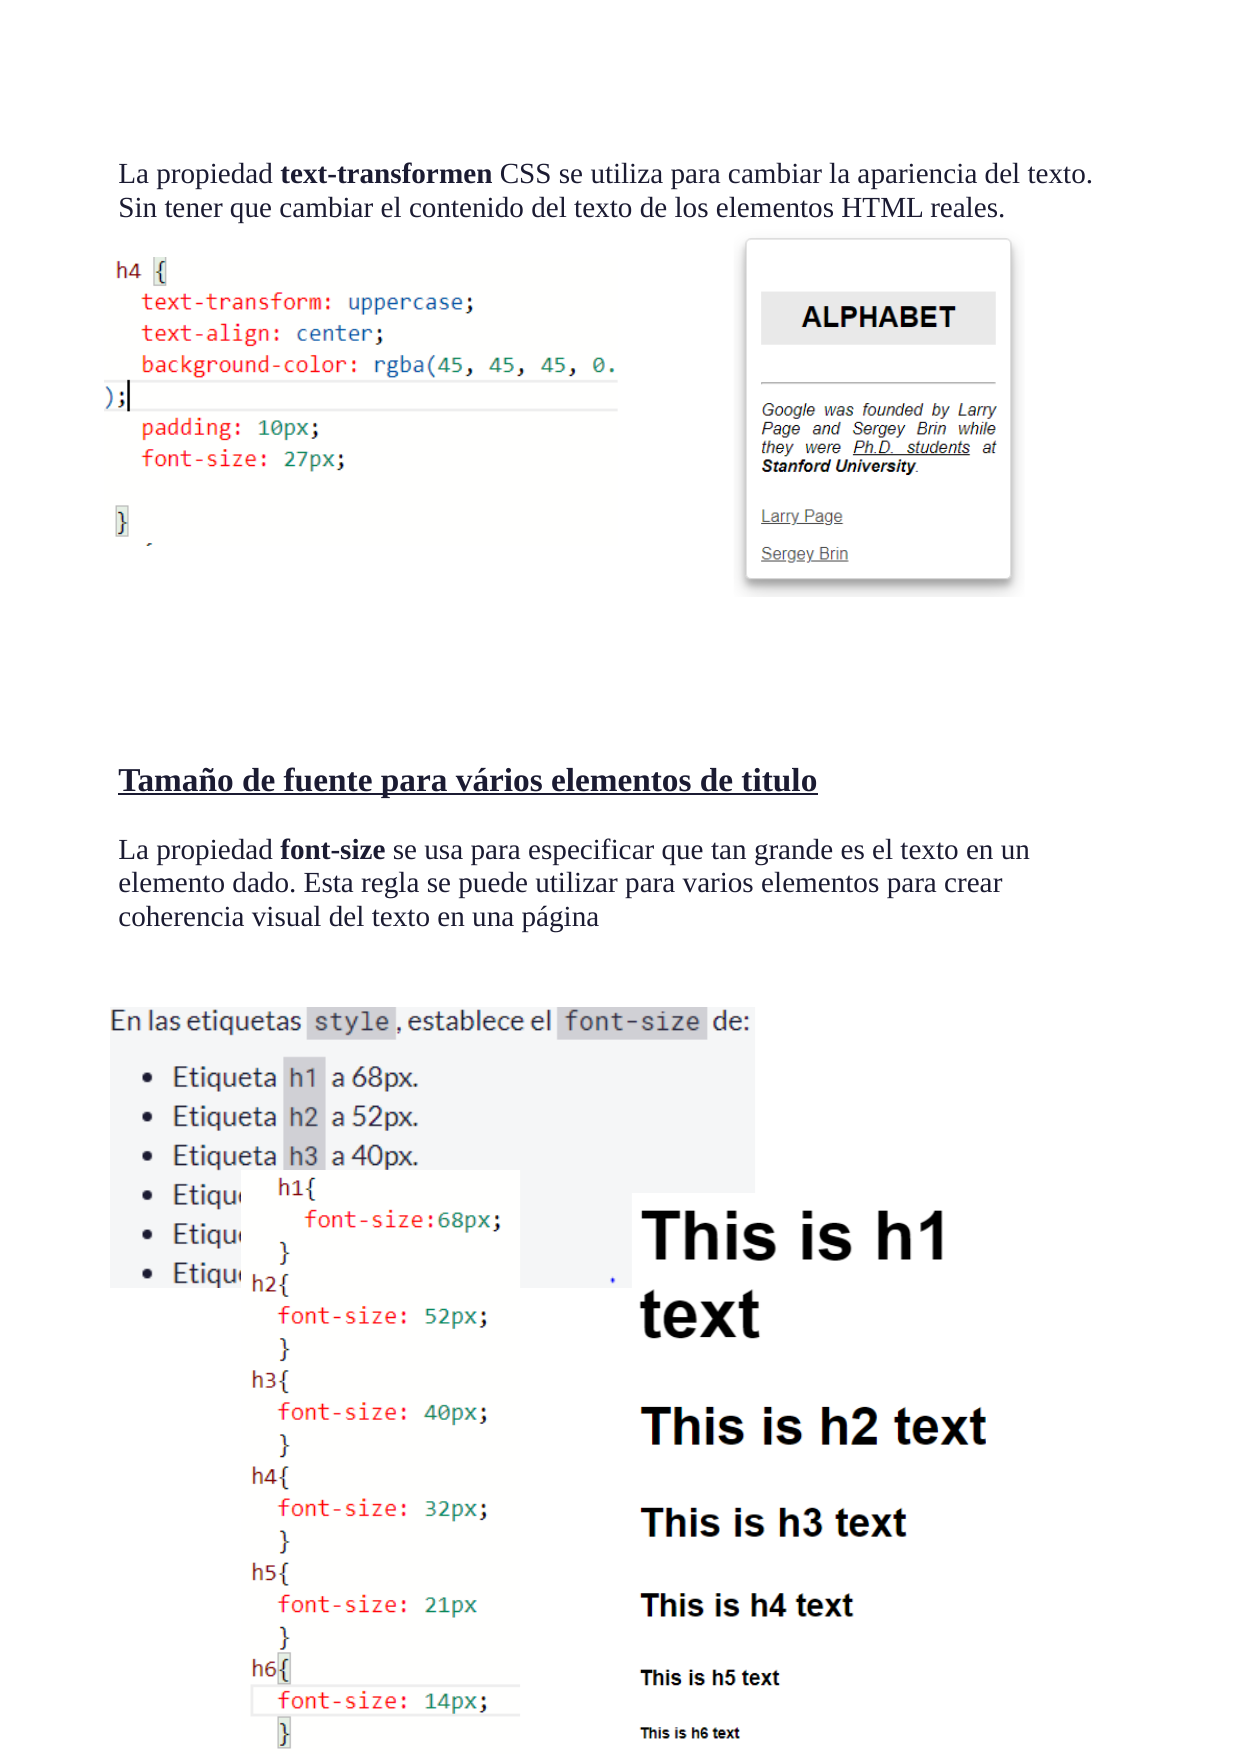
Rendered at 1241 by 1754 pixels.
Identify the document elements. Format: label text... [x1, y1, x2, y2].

picture [733, 228, 1025, 597]
picture [104, 257, 618, 546]
text La propiedad text-transformen CSS se utiliza para cambiar la apariencia del texto. [118, 156, 1122, 190]
text Sin tener que cambiar el contenido del texto de los elementos HTML reales. [118, 190, 1122, 223]
text Tamaño de fuente para vários elementos de titulo [118, 760, 1122, 798]
picture [110, 1007, 987, 1754]
text La propiedad font-size se usa para especificar que tan grande es el texto en un elemento dado. Esta regla se puede utilizar para varios elementos para crear coherencia visual del texto en una página [118, 832, 1122, 933]
